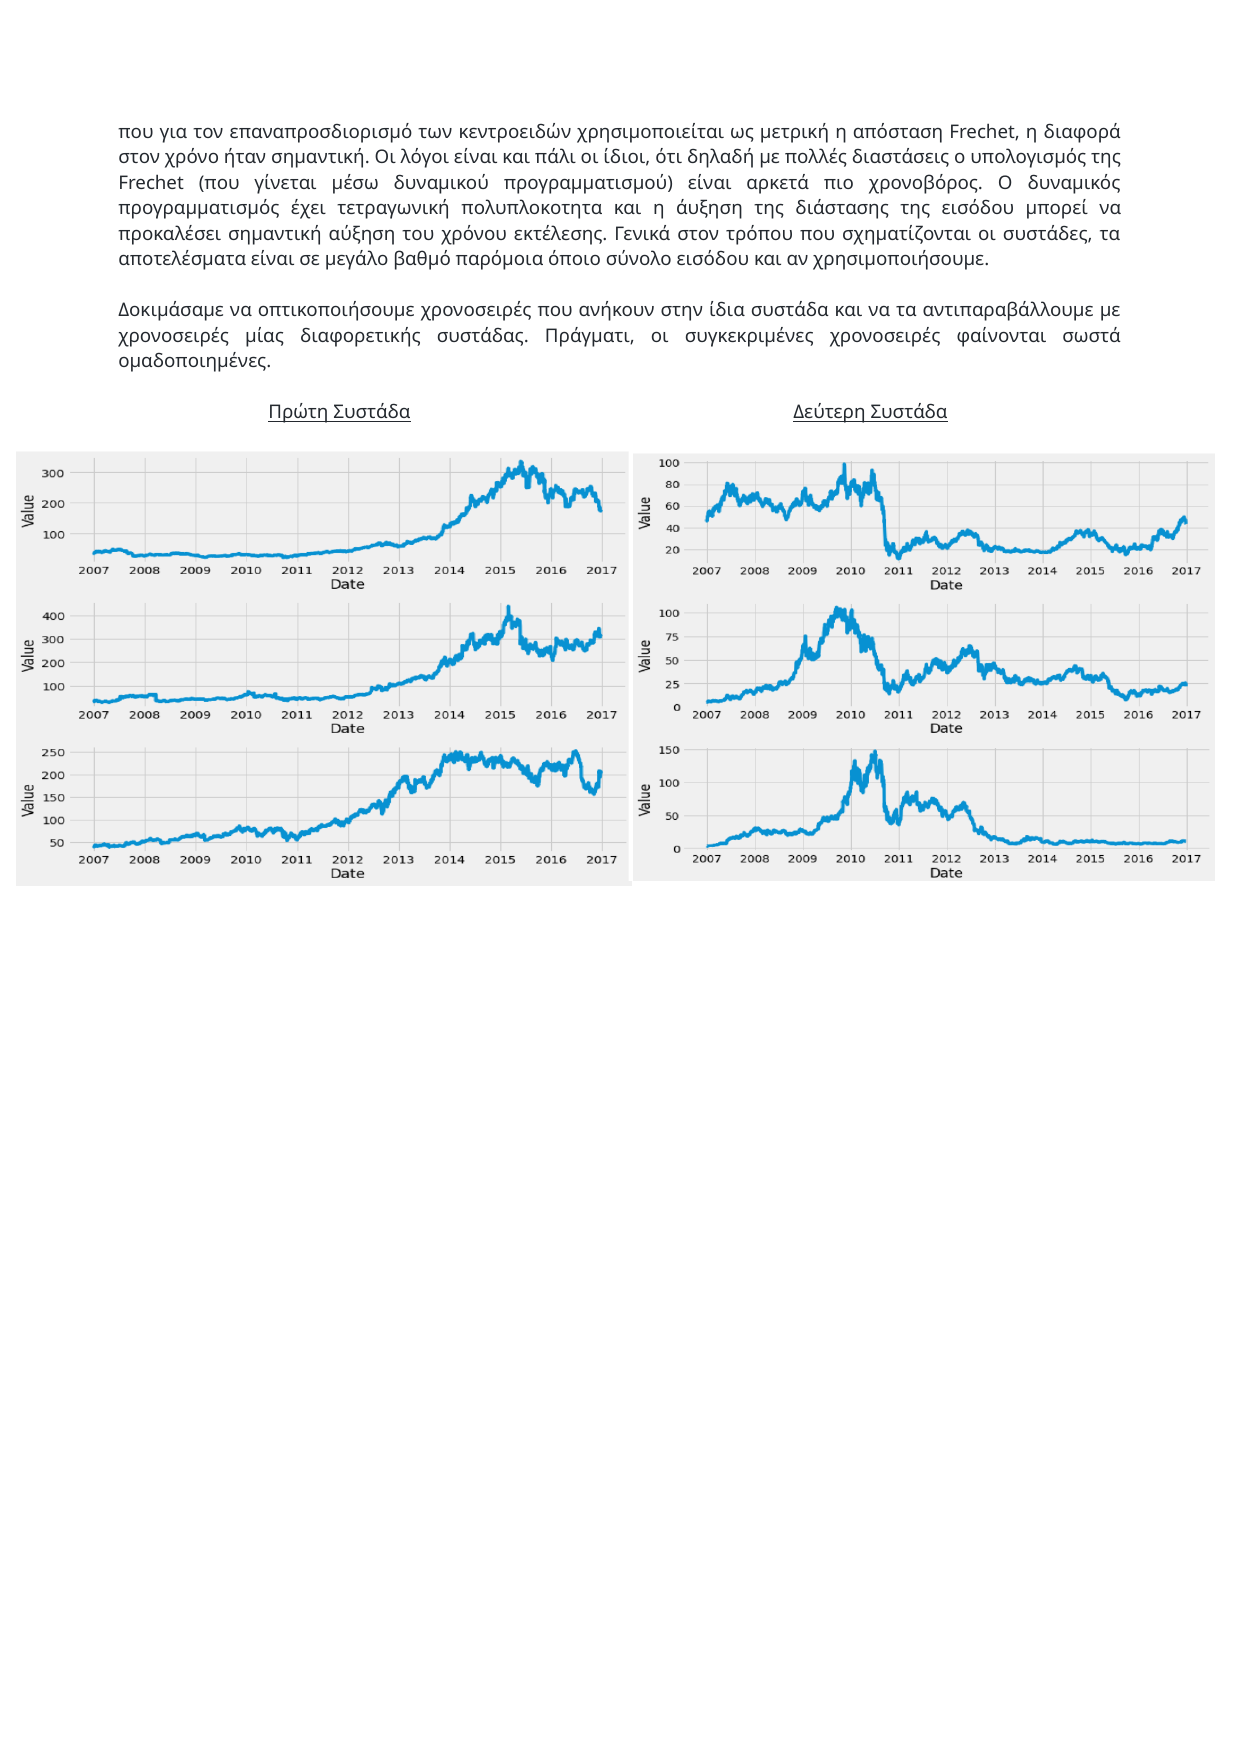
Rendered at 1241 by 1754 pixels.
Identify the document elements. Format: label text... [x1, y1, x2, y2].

text που για τον επαναπροσδιορισμό των κεντροειδών χρησιμοποιείται ως μετρική η απόσταση Frechet, η διαφορά στον χρόνο ήταν σημαντική. Οι λόγοι είναι και πάλι οι ίδιοι, ότι δηλαδή με πολλές διαστάσεις ο υπολογισμός της Frechet (που γίνεται μέσω δυναμικού προγραμματισμού) είναι αρκετά πιο χρονοβόρος. Ο δυναμικός προγραμματισμός έχει τετραγωνική πολυπλοκοτητα και η άυξηση της διάστασης της εισόδου μπορεί να προκαλέσει σημαντική αύξηση του χρόνου εκτέλεσης. Γενικά στον τρόπου που σχηματίζονται οι συστάδες, τα αποτελέσματα είναι σε μεγάλο βαθμό παρόμοια όποιο σύνολο εισόδου και αν χρησιμοποιήσουμε. [118, 118, 1122, 271]
picture [16, 450, 1234, 887]
text Δοκιμάσαμε να οπτικοποιήσουμε χρονοσειρές που ανήκουν στην ίδια συστάδα και να τα αντιπαραβάλλουμε με χρονοσειρές μίας διαφορετικής συστάδας. Πράγματι, οι συγκεκριμένες χρονοσειρές φαίνονται σωστά ομαδοποιημένες. [118, 297, 1122, 373]
text Πρώτη Συστάδα Δεύτερη Συστάδα [118, 399, 1122, 424]
